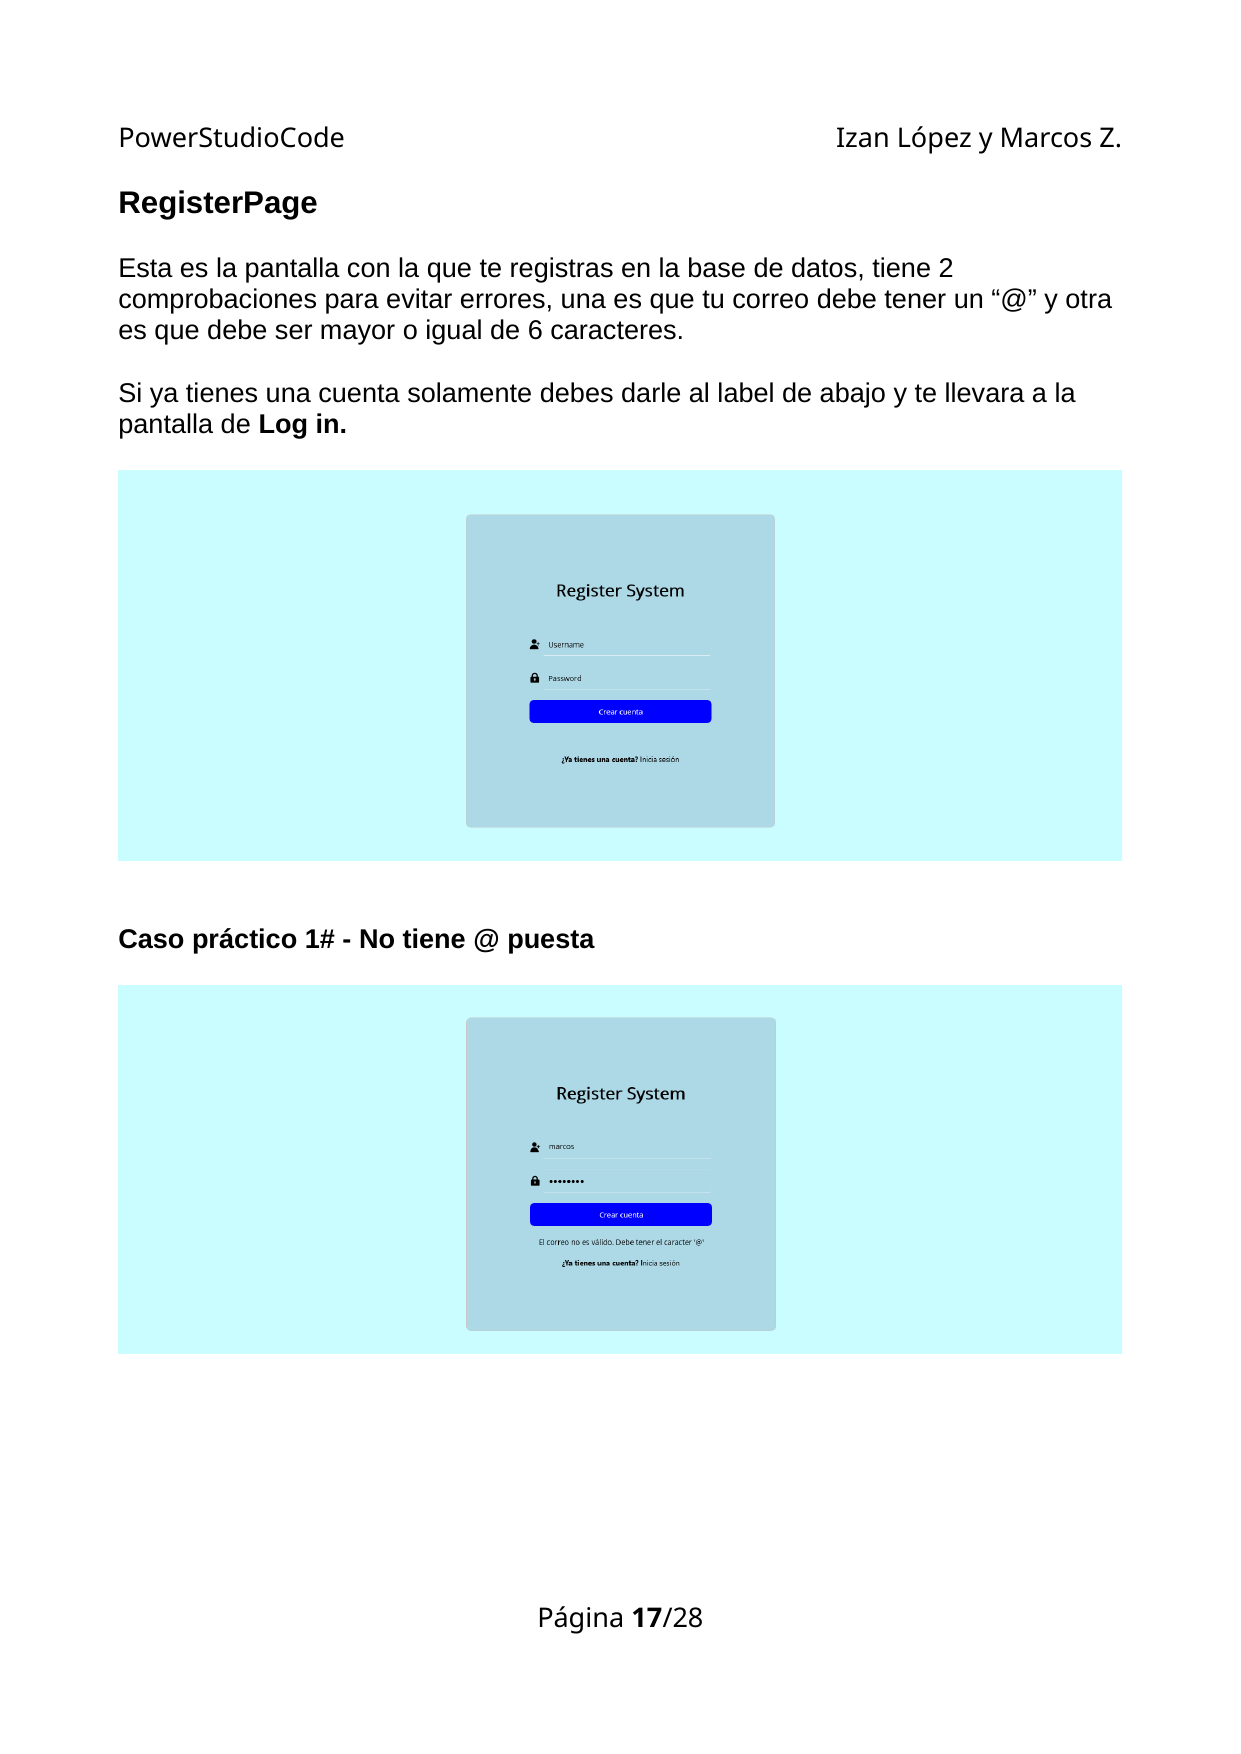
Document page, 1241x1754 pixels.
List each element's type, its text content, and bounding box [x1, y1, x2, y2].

picture [118, 470, 1123, 861]
subtitle RegisterPage [118, 184, 1122, 220]
text Si ya tienes una cuenta solamente debes darle al label de abajo y te llevara a la pantalla de Log in. [118, 377, 1122, 439]
text Caso práctico 1# - No tiene @ puesta [118, 923, 1122, 954]
picture [118, 985, 1123, 1354]
text Esta es la pantalla con la que te registras en la base de datos, tiene 2 comprobaciones para evitar errores, una es que tu correo debe tener un “@” y otra es que debe ser mayor o igual de 6 caracteres. [118, 252, 1122, 345]
